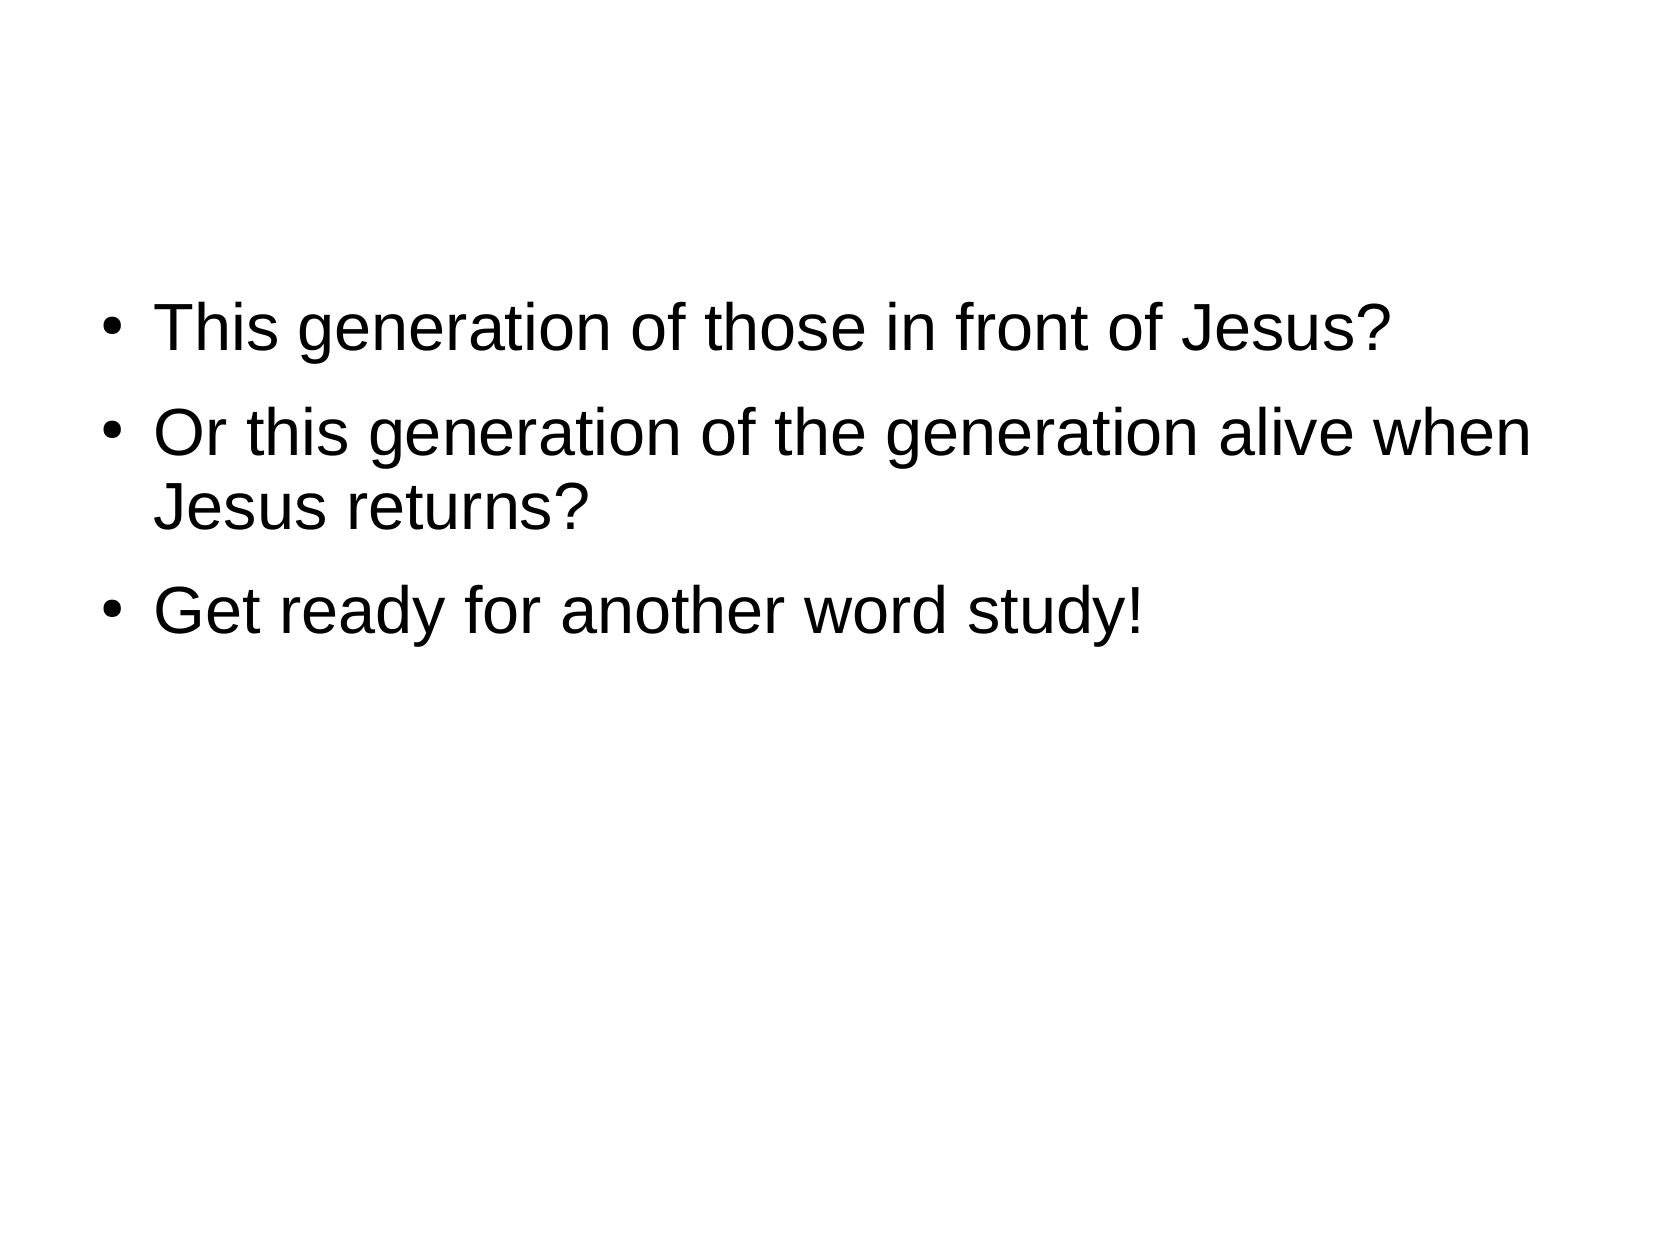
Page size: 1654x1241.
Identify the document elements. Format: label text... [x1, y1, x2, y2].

list This generation of those in front of Jesus? Or this generation of the generation alive when Jesus returns? Get ready for another word study! [82, 290, 1571, 1010]
